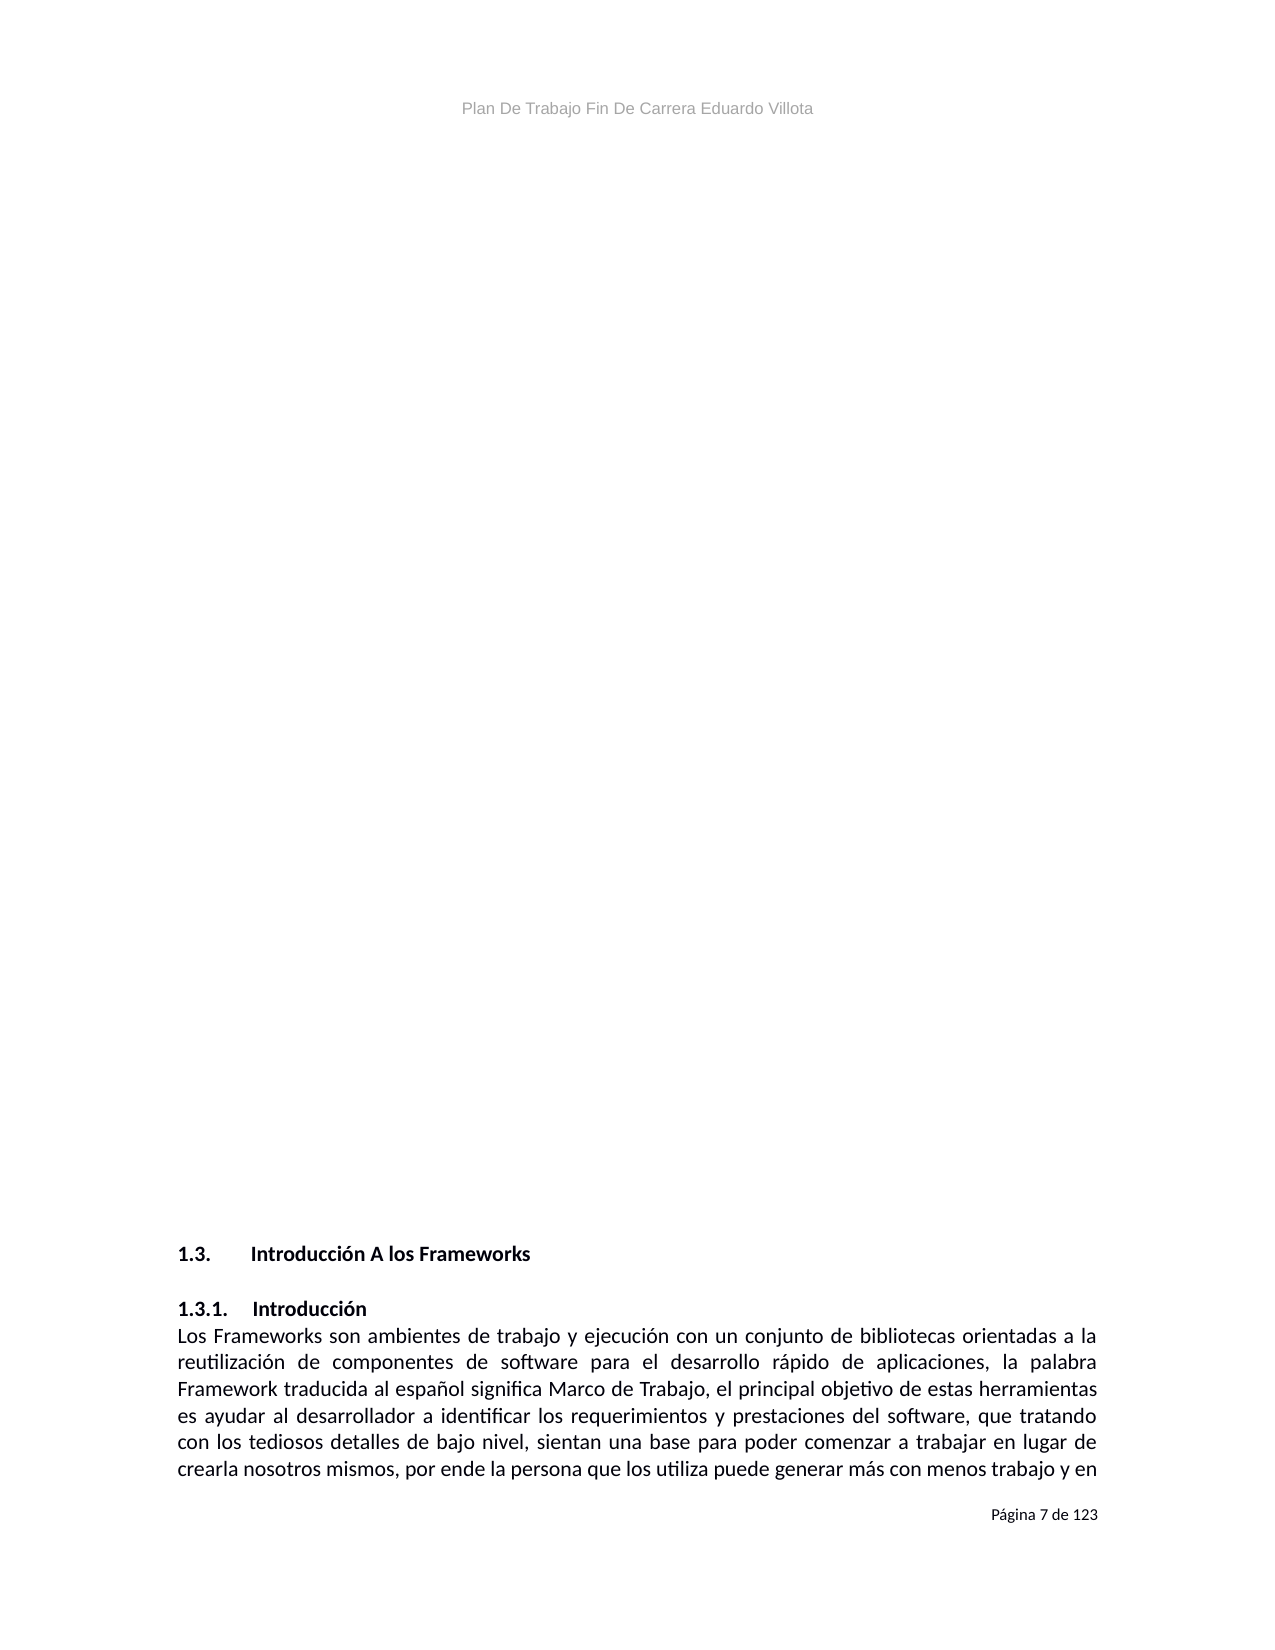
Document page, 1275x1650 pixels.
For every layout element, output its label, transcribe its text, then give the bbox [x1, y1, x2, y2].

text Los Frameworks son ambientes de trabajo y ejecución con un conjunto de bibliotecas orientadas a la reutilización de componentes de software para el desarrollo rápido de aplicaciones, la palabra Framework traducida al español significa Marco de Trabajo, el principal objetivo de estas herramientas es ayudar al desarrollador a identificar los requerimientos y prestaciones del software, que tratando con los tediosos detalles de bajo nivel, sientan una base para poder comenzar a trabajar en lugar de crearla nosotros mismos, por ende la persona que los utiliza puede generar más con menos trabajo y en [177, 1322, 1098, 1482]
list Introducción A los Frameworks [177, 1240, 1098, 1267]
list Introducción [177, 1295, 1098, 1322]
